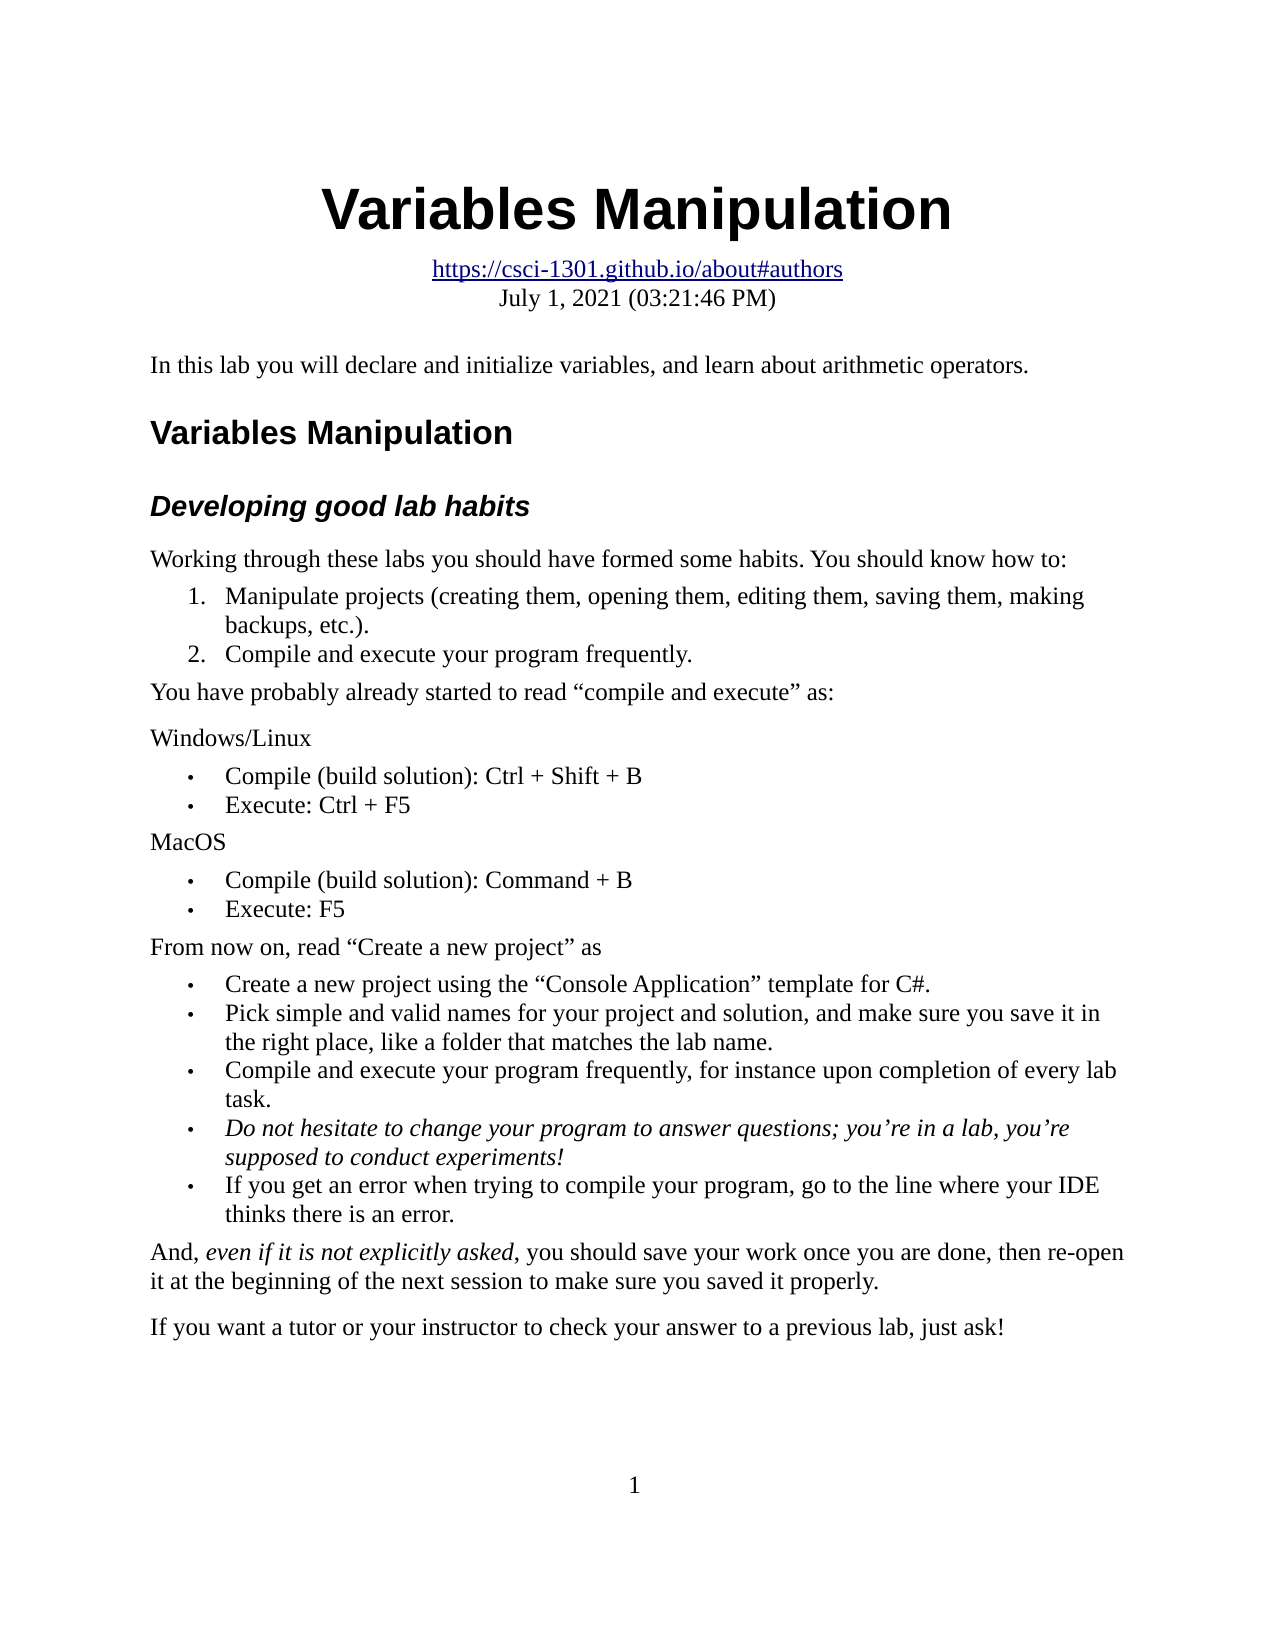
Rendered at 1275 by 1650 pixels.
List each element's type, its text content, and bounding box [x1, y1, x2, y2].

text Working through these labs you should have formed some habits. You should know how to: [150, 544, 1125, 572]
list Manipulate projects (creating them, opening them, editing them, saving them, making backups, etc.). [187, 581, 1125, 639]
text https://csci-1301.github.io/about#authors [150, 254, 1125, 283]
list Do not hesitate to change your program to answer questions; you’re in a lab, you’re supposed to conduct experiments! [187, 1113, 1125, 1171]
subtitle Variables Manipulation [150, 412, 1125, 451]
text From now on, read “Create a new project” as [150, 932, 1125, 960]
list Compile and execute your program frequently. [187, 639, 1125, 668]
list Compile and execute your program frequently, for instance upon completion of every lab task. [187, 1056, 1125, 1113]
list Create a new project using the “Console Application” template for C#. [187, 969, 1125, 998]
list Execute: Ctrl + F5 [187, 790, 1125, 818]
text You have probably already started to read “compile and execute” as: [150, 677, 1125, 705]
subtitle Developing good lab habits [150, 489, 1125, 522]
text MacOS [150, 827, 1125, 856]
list Compile (build solution): Command + B [187, 865, 1125, 894]
list Execute: F5 [187, 894, 1125, 923]
list Compile (build solution): Ctrl + Shift + B [187, 761, 1125, 790]
text If you want a tutor or your instructor to check your answer to a previous lab, just ask! [150, 1312, 1125, 1341]
text In this lab you will declare and initialize variables, and learn about arithmetic operators. [150, 350, 1125, 378]
text July 1, 2021 (03:21:46 PM) [150, 283, 1125, 312]
list If you get an error when trying to compile your program, go to the line where your IDE thinks there is an error. [187, 1171, 1125, 1228]
text Windows/Linux [150, 723, 1125, 752]
list Pick simple and valid names for your project and solution, and make sure you save it in the right place, like a folder that matches the lab name. [187, 998, 1125, 1056]
text And, even if it is not explicitly asked, you should save your work once you are done, then re-open it at the beginning of the next session to make sure you saved it properly. [150, 1237, 1125, 1294]
title Variables Manipulation [150, 175, 1125, 242]
